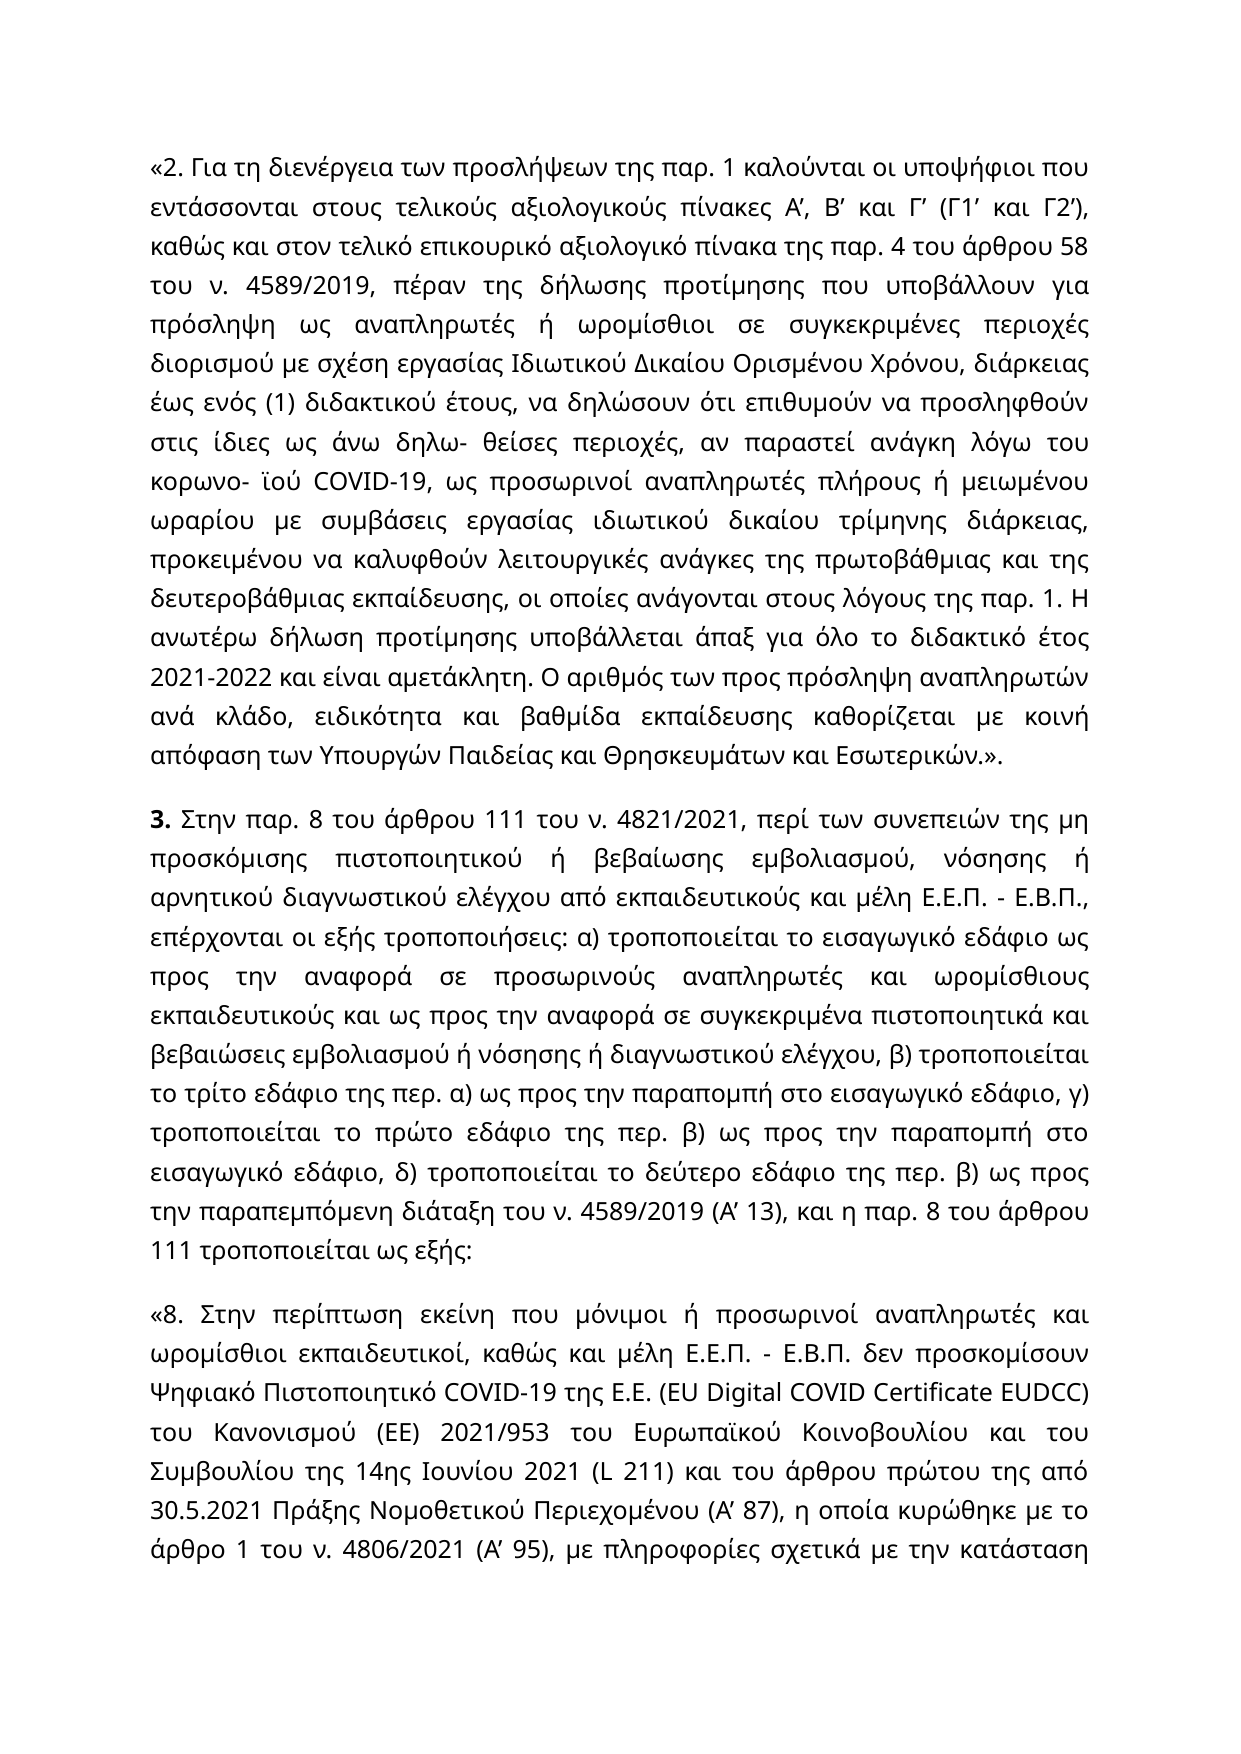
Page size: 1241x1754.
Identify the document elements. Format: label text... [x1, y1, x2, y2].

text «8. Στην περίπτωση εκείνη που μόνιμοι ή προσωρινοί αναπληρωτές και ωρομίσθιοι εκπαιδευτικοί, καθώς και μέλη Ε.Ε.Π. - Ε.Β.Π. δεν προσκομίσουν Ψηφιακό Πιστοποιητικό COVID-19 της Ε.Ε. (EU Digital COVID Certificate EUDCC) του Κανονισμού (ΕΕ) 2021/953 του Ευρωπαϊκού Κοινοβουλίου και του Συμβουλίου της 14ης Ιουνίου 2021 (L 211) και του άρθρου πρώτου της από 30.5.2021 Πράξης Νομοθετικού Περιεχομένου (Α’ 87), η οποία κυρώθηκε με το άρθρο 1 του ν. 4806/2021 (Α’ 95), με πληροφορίες σχετικά με την κατάσταση [150, 1297, 1090, 1566]
text «2. Για τη διενέργεια των προσλήψεων της παρ. 1 καλούνται οι υποψήφιοι που εντάσσονται στους τελικούς αξιολογικούς πίνακες Α’, Β’ και Γ’ (Γ1’ και Γ2’), καθώς και στον τελικό επικουρικό αξιολογικό πίνακα της παρ. 4 του άρθρου 58 του ν. 4589/2019, πέραν της δήλωσης προτίμησης που υποβάλλουν για πρόσληψη ως αναπληρωτές ή ωρομίσθιοι σε συγκεκριμένες περιοχές διορισμού με σχέση εργασίας Ιδιωτικού Δικαίου Ορισμένου Χρόνου, διάρκειας έως ενός (1) διδακτικού έτους, να δηλώσουν ότι επιθυμούν να προσληφθούν στις ίδιες ως άνω δηλω- θείσες περιοχές, αν παραστεί ανάγκη λόγω του κορωνο- ϊού COVID-19, ως προσωρινοί αναπληρωτές πλήρους ή μειωμένου ωραρίου με συμβάσεις εργασίας ιδιωτικού δικαίου τρίμηνης διάρκειας, προκειμένου να καλυφθούν λειτουργικές ανάγκες της πρωτοβάθμιας και της δευτεροβάθμιας εκπαίδευσης, οι οποίες ανάγονται στους λόγους της παρ. 1. Η ανωτέρω δήλωση προτίμησης υποβάλλεται άπαξ για όλο το διδακτικό έτος 2021-2022 και είναι αμετάκλητη. Ο αριθμός των προς πρόσληψη αναπληρωτών ανά κλάδο, ειδικότητα και βαθμίδα εκπαίδευσης καθορίζεται με κοινή απόφαση των Υπουργών Παιδείας και Θρησκευμάτων και Εσωτερικών.». [150, 150, 1090, 772]
text 3. Στην παρ. 8 του άρθρου 111 του ν. 4821/2021, περί των συνεπειών της μη προσκόμισης πιστοποιητικού ή βεβαίωσης εμβολιασμού, νόσησης ή αρνητικού διαγνωστικού ελέγχου από εκπαιδευτικούς και μέλη Ε.Ε.Π. - Ε.Β.Π., επέρχονται οι εξής τροποποιήσεις: α) τροποποιείται το εισαγωγικό εδάφιο ως προς την αναφορά σε προσωρινούς αναπληρωτές και ωρομίσθιους εκπαιδευτικούς και ως προς την αναφορά σε συγκεκριμένα πιστοποιητικά και βεβαιώσεις εμβολιασμού ή νόσησης ή διαγνωστικού ελέγχου, β) τροποποιείται το τρίτο εδάφιο της περ. α) ως προς την παραπομπή στο εισαγωγικό εδάφιο, γ) τροποποιείται το πρώτο εδάφιο της περ. β) ως προς την παραπομπή στο εισαγωγικό εδάφιο, δ) τροποποιείται το δεύτερο εδάφιο της περ. β) ως προς την παραπεμπόμενη διάταξη του ν. 4589/2019 (Α’ 13), και η παρ. 8 του άρθρου 111 τροποποιείται ως εξής: [150, 802, 1090, 1267]
